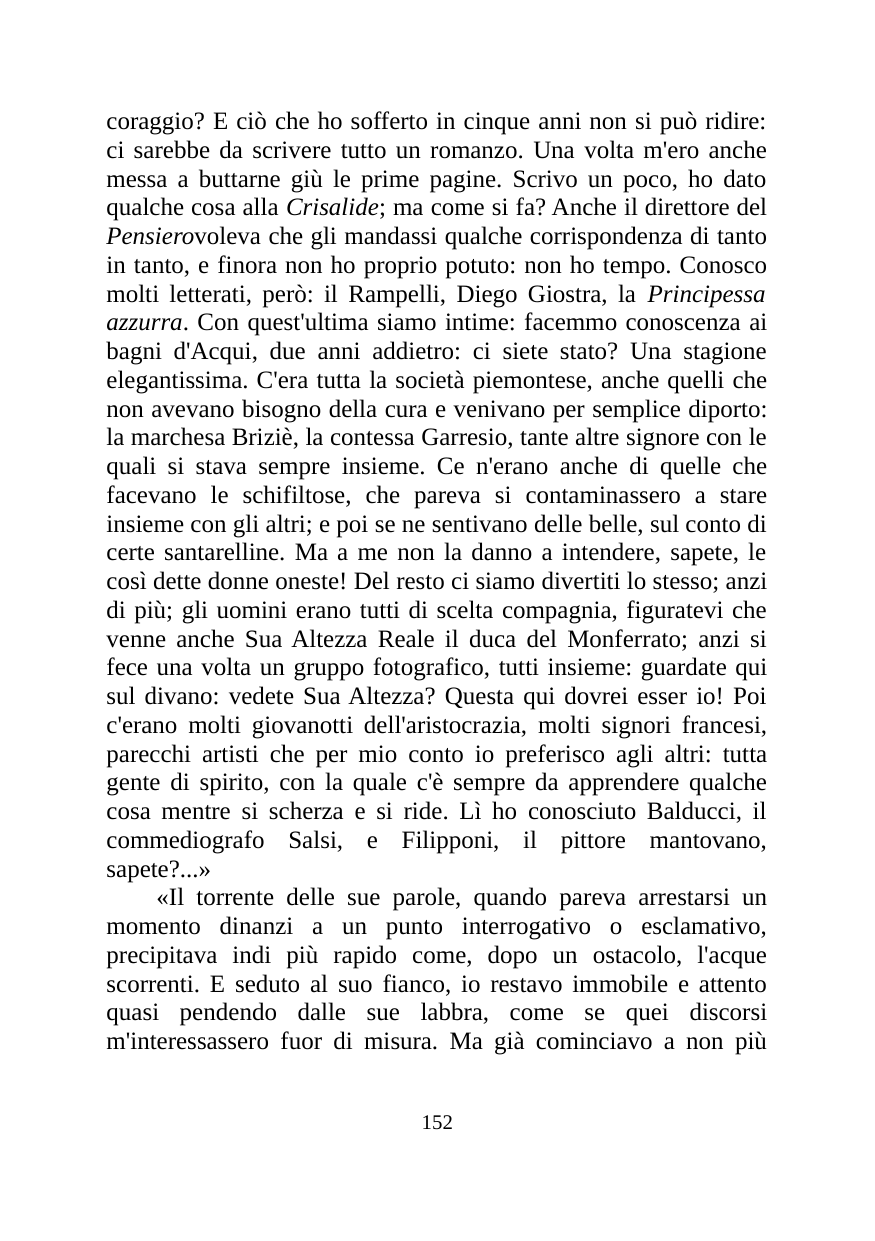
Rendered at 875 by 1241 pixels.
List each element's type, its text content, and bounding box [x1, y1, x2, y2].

text «Il torrente delle sue parole, quando pareva arrestarsi un momento dinanzi a un punto interrogativo o esclamativo, precipitava indi più rapido come, dopo un ostacolo, l'acque scorrenti. E seduto al suo fianco, io restavo immobile e attento quasi pendendo dalle sue labbra, come se quei discorsi m'interessassero fuor di misura. Ma già cominciavo a non più [106, 882, 768, 1055]
text coraggio? E ciò che ho sofferto in cinque anni non si può ridire: ci sarebbe da scrivere tutto un romanzo. Una volta m'ero anche messa a buttarne giù le prime pagine. Scrivo un poco, ho dato qualche cosa alla Crisalide; ma come si fa? Anche il direttore del Pensierovoleva che gli mandassi qualche corrispondenza di tanto in tanto, e finora non ho proprio potuto: non ho tempo. Conosco molti letterati, però: il Rampelli, Diego Giostra, la Principessa azzurra. Con quest'ultima siamo intime: facemmo conoscenza ai bagni d'Acqui, due anni addietro: ci siete stato? Una stagione elegantissima. C'era tutta la società piemontese, anche quelli che non avevano bisogno della cura e venivano per semplice diporto: la marchesa Briziè, la contessa Garresio, tante altre signore con le quali si stava sempre insieme. Ce n'erano anche di quelle che facevano le schifiltose, che pareva si contaminassero a stare insieme con gli altri; e poi se ne sentivano delle belle, sul conto di certe santarelline. Ma a me non la danno a intendere, sapete, le così dette donne oneste! Del resto ci siamo divertiti lo stesso; anzi di più; gli uomini erano tutti di scelta compagnia, figuratevi che venne anche Sua Altezza Reale il duca del Monferrato; anzi si fece una volta un gruppo fotografico, tutti insieme: guardate qui sul divano: vedete Sua Altezza? Questa qui dovrei esser io! Poi c'erano molti giovanotti dell'aristocrazia, molti signori francesi, parecchi artisti che per mio conto io preferisco agli altri: tutta gente di spirito, con la quale c'è sempre da apprendere qualche cosa mentre si scherza e si ride. Lì ho conosciuto Balducci, il commediografo Salsi, e Filipponi, il pittore mantovano, sapete?...» [106, 106, 768, 882]
